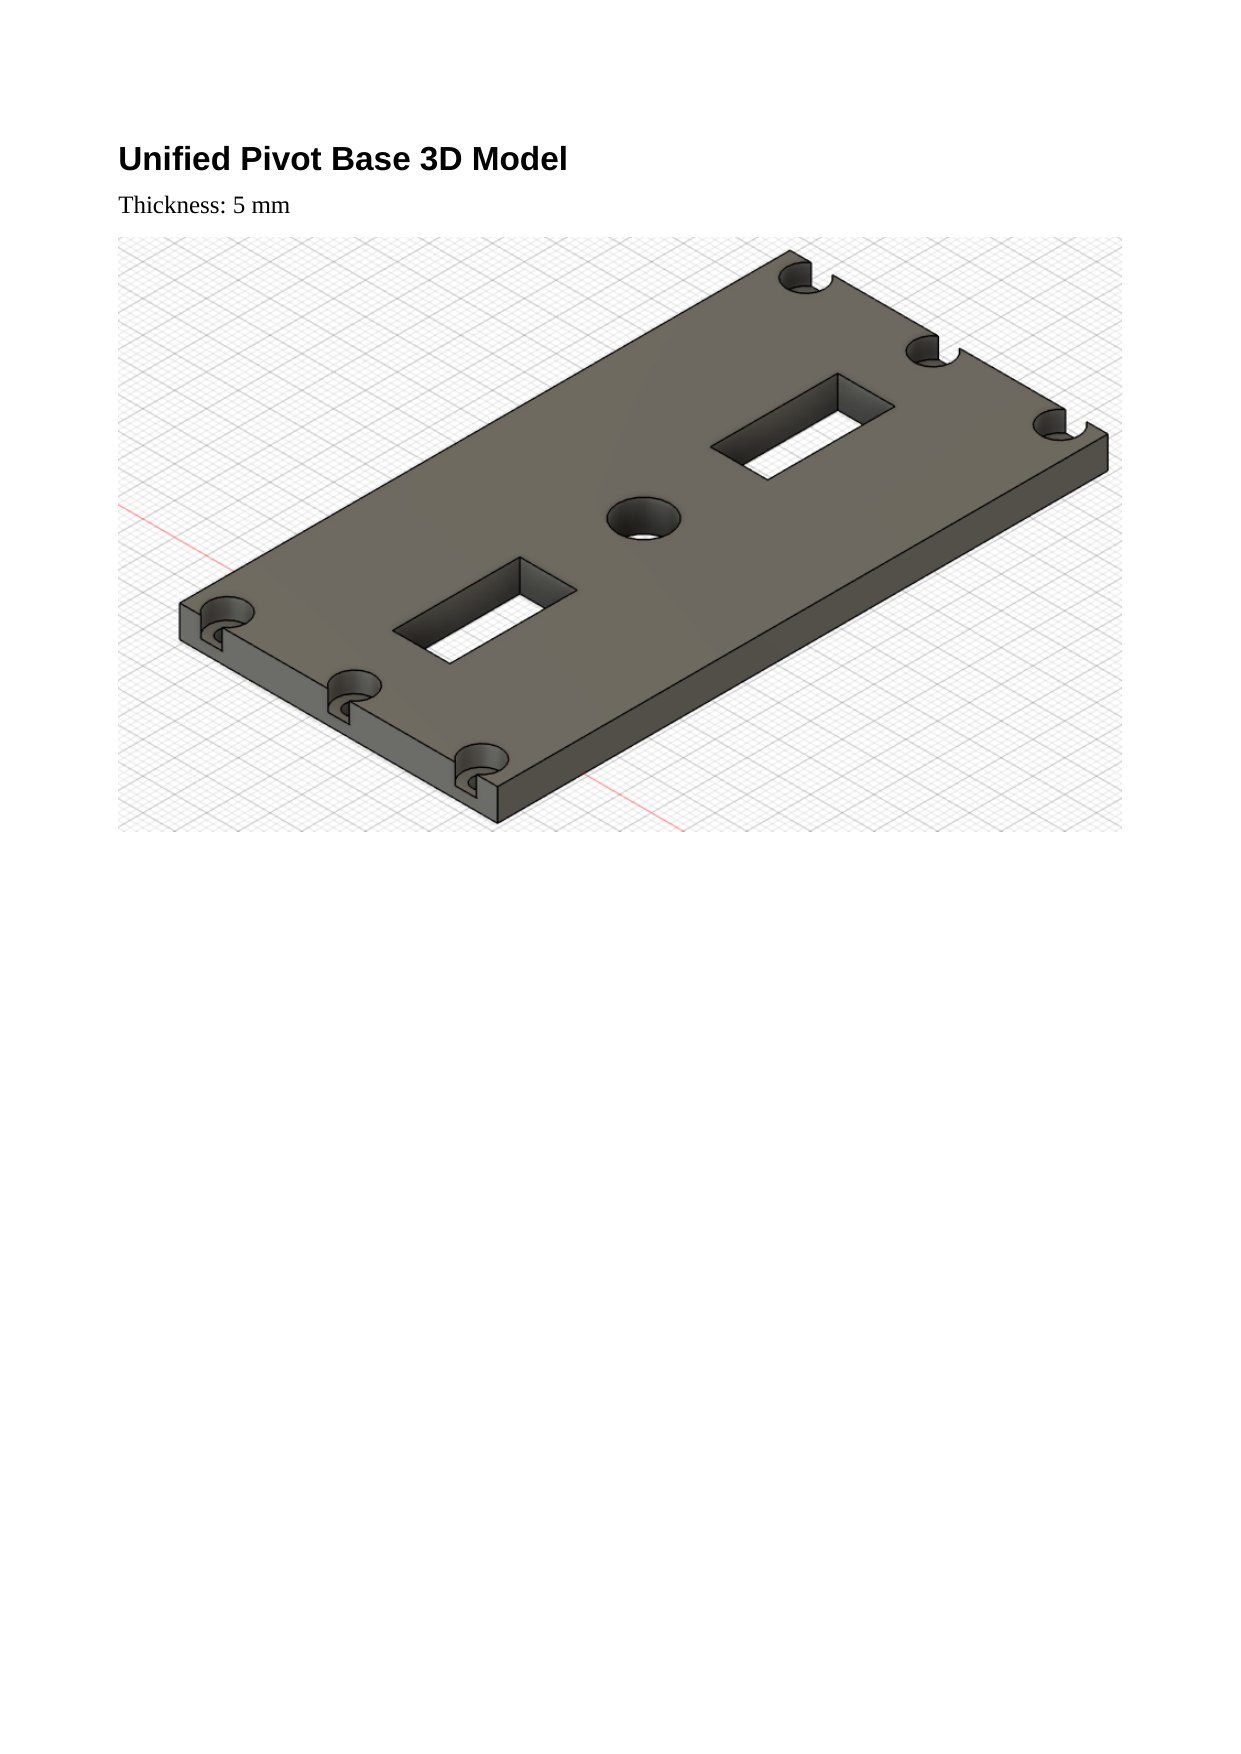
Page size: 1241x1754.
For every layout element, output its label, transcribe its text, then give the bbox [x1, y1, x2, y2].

picture [118, 237, 1123, 832]
text Thickness: 5 mm [118, 190, 1122, 219]
subtitle Unified Pivot Base 3D Model [118, 139, 1122, 177]
